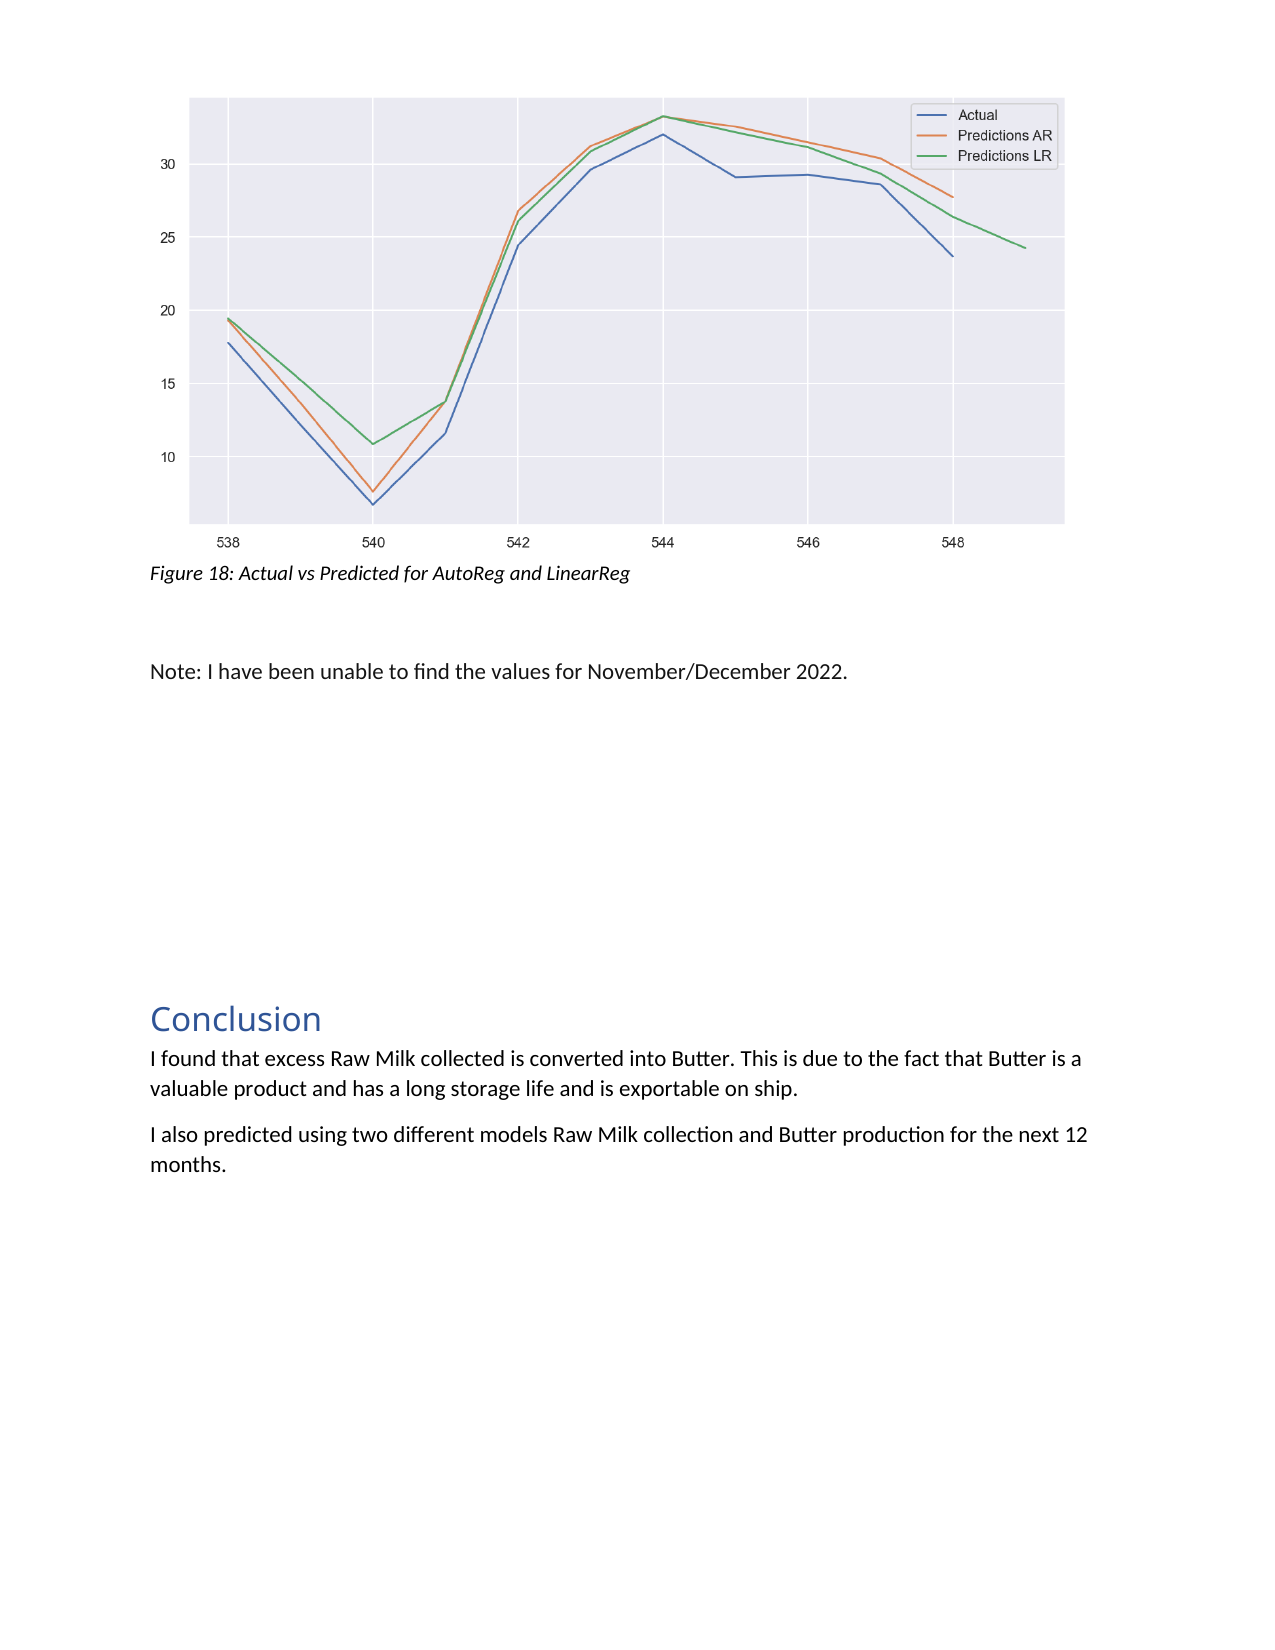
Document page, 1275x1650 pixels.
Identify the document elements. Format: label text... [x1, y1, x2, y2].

subtitle Conclusion [150, 996, 1125, 1041]
text Figure 18: Actual vs Predicted for AutoReg and LinearReg [150, 559, 1073, 586]
text I also predicted using two different models Raw Milk collection and Butter production for the next 12 months. [150, 1121, 1125, 1178]
picture [150, 87, 1073, 559]
text Note: I have been unable to find the values for November/December 2022. [150, 657, 1125, 685]
text I found that excess Raw Milk collected is converted into Butter. This is due to the fact that Butter is a valuable product and has a long storage life and is exportable on ship. [150, 1044, 1125, 1102]
